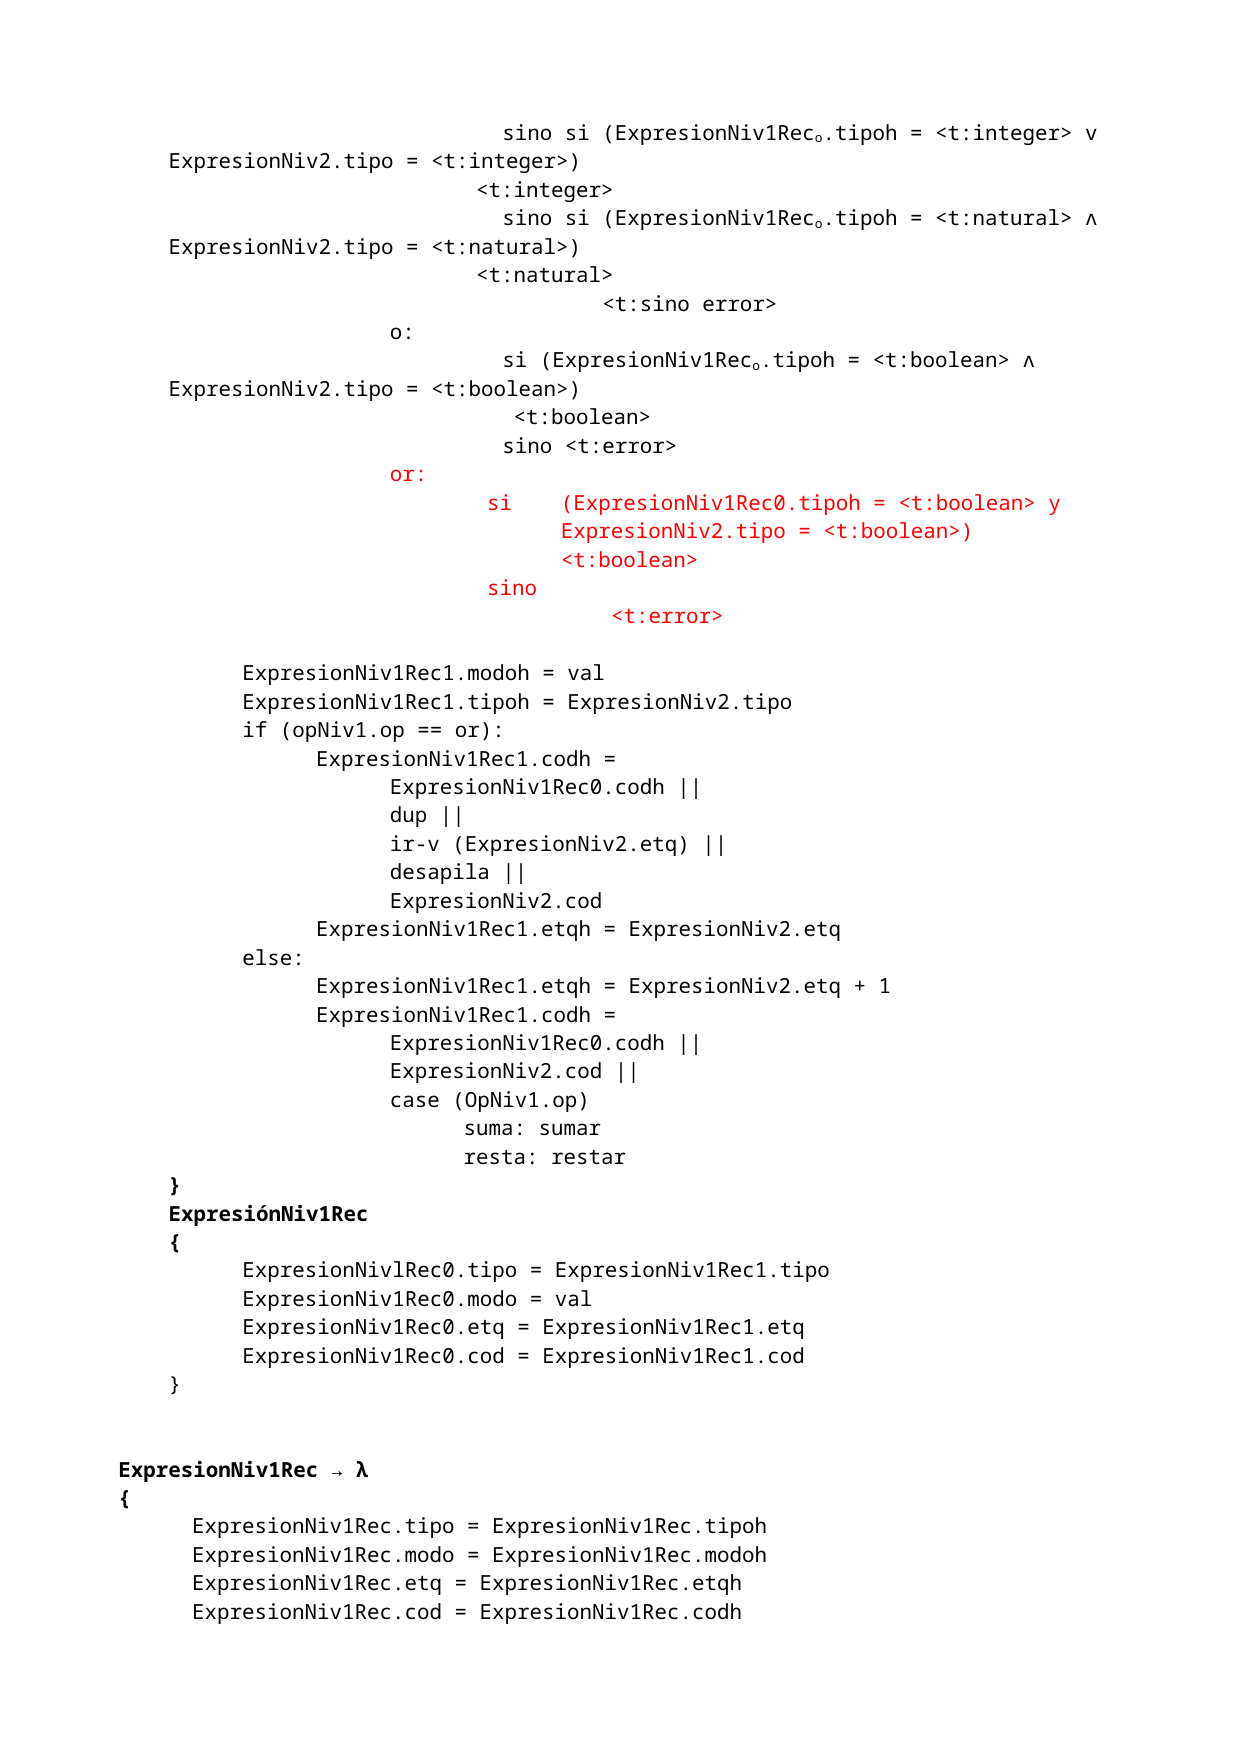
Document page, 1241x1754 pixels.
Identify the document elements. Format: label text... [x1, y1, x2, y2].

text ExpresionNiv1Rec1.tipoh = ExpresionNiv2.tipo [168, 687, 1122, 715]
text ExpresionNiv1Rec1.codh = [168, 1000, 1122, 1028]
text ExpresionNiv1Rec0.modo = val [168, 1284, 1122, 1312]
text { [168, 1227, 1122, 1256]
text ExpresionNiv2.cod [168, 886, 1122, 914]
text } [168, 1369, 1122, 1398]
text ExpresiónNiv1Rec [168, 1199, 1122, 1227]
text <t:boolean> [118, 545, 1122, 573]
text ExpresionNiv1Rec.etq = ExpresionNiv1Rec.etqh [118, 1568, 1122, 1597]
text <t:natural> [168, 260, 1122, 289]
text { [118, 1483, 1122, 1512]
text ExpresionNiv1Rec.tipo = ExpresionNiv1Rec.tipoh [118, 1512, 1122, 1540]
text } [168, 1170, 1122, 1199]
text <t:error> [168, 602, 1122, 630]
text <t:boolean> [168, 402, 1122, 431]
text else: [168, 943, 1122, 971]
text sino si (ExpresionNiv1Reco.tipoh = <t:natural> ᴧ ExpresionNiv2.tipo = <t:natural>) [168, 203, 1122, 260]
text ir-v (ExpresionNiv2.etq) || [168, 829, 1122, 857]
text ExpresionNiv1Rec1.codh = [168, 744, 1122, 772]
text ExpresionNiv1Rec1.etqh = ExpresionNiv2.etq [168, 914, 1122, 943]
text suma: sumar [168, 1113, 1122, 1142]
text or: [168, 459, 1122, 488]
text sino [118, 573, 1122, 602]
text dup || [168, 801, 1122, 829]
text ExpresionNivlRec0.tipo = ExpresionNiv1Rec1.tipo [168, 1256, 1122, 1284]
text resta: restar [168, 1142, 1122, 1170]
text ExpresionNiv2.cod || [168, 1057, 1122, 1085]
text desapila || [168, 857, 1122, 886]
text ExpresionNiv1Rec1.modoh = val [168, 658, 1122, 687]
text ExpresionNiv1Rec0.etq = ExpresionNiv1Rec1.etq [168, 1312, 1122, 1341]
text ExpresionNiv1Rec1.etqh = ExpresionNiv2.etq + 1 [168, 971, 1122, 1000]
text ExpresionNiv1Rec0.codh || [168, 772, 1122, 801]
text ExpresionNiv1Rec0.codh || [168, 1028, 1122, 1057]
text <t:sino error> [168, 289, 1122, 317]
text ExpresionNiv1Rec.modo = ExpresionNiv1Rec.modoh [118, 1540, 1122, 1568]
text ExpresionNiv1Rec → λ [118, 1455, 1122, 1483]
text ExpresionNiv1Rec0.cod = ExpresionNiv1Rec1.cod [168, 1341, 1122, 1369]
text if (opNiv1.op == or): [168, 715, 1122, 744]
text sino <t:error> [168, 431, 1122, 459]
text o: [168, 317, 1122, 346]
text <t:integer> [168, 175, 1122, 203]
text si (ExpresionNiv1Rec0.tipoh = <t:boolean> y [118, 488, 1122, 516]
text si (ExpresionNiv1Reco.tipoh = <t:boolean> ᴧ ExpresionNiv2.tipo = <t:boolean>) [168, 346, 1122, 402]
text ExpresionNiv2.tipo = <t:boolean>) [118, 516, 1122, 545]
text ExpresionNiv1Rec.cod = ExpresionNiv1Rec.codh [118, 1597, 1122, 1625]
text case (OpNiv1.op) [168, 1085, 1122, 1113]
text sino si (ExpresionNiv1Reco.tipoh = <t:integer> v ExpresionNiv2.tipo = <t:integer>) [168, 118, 1122, 175]
